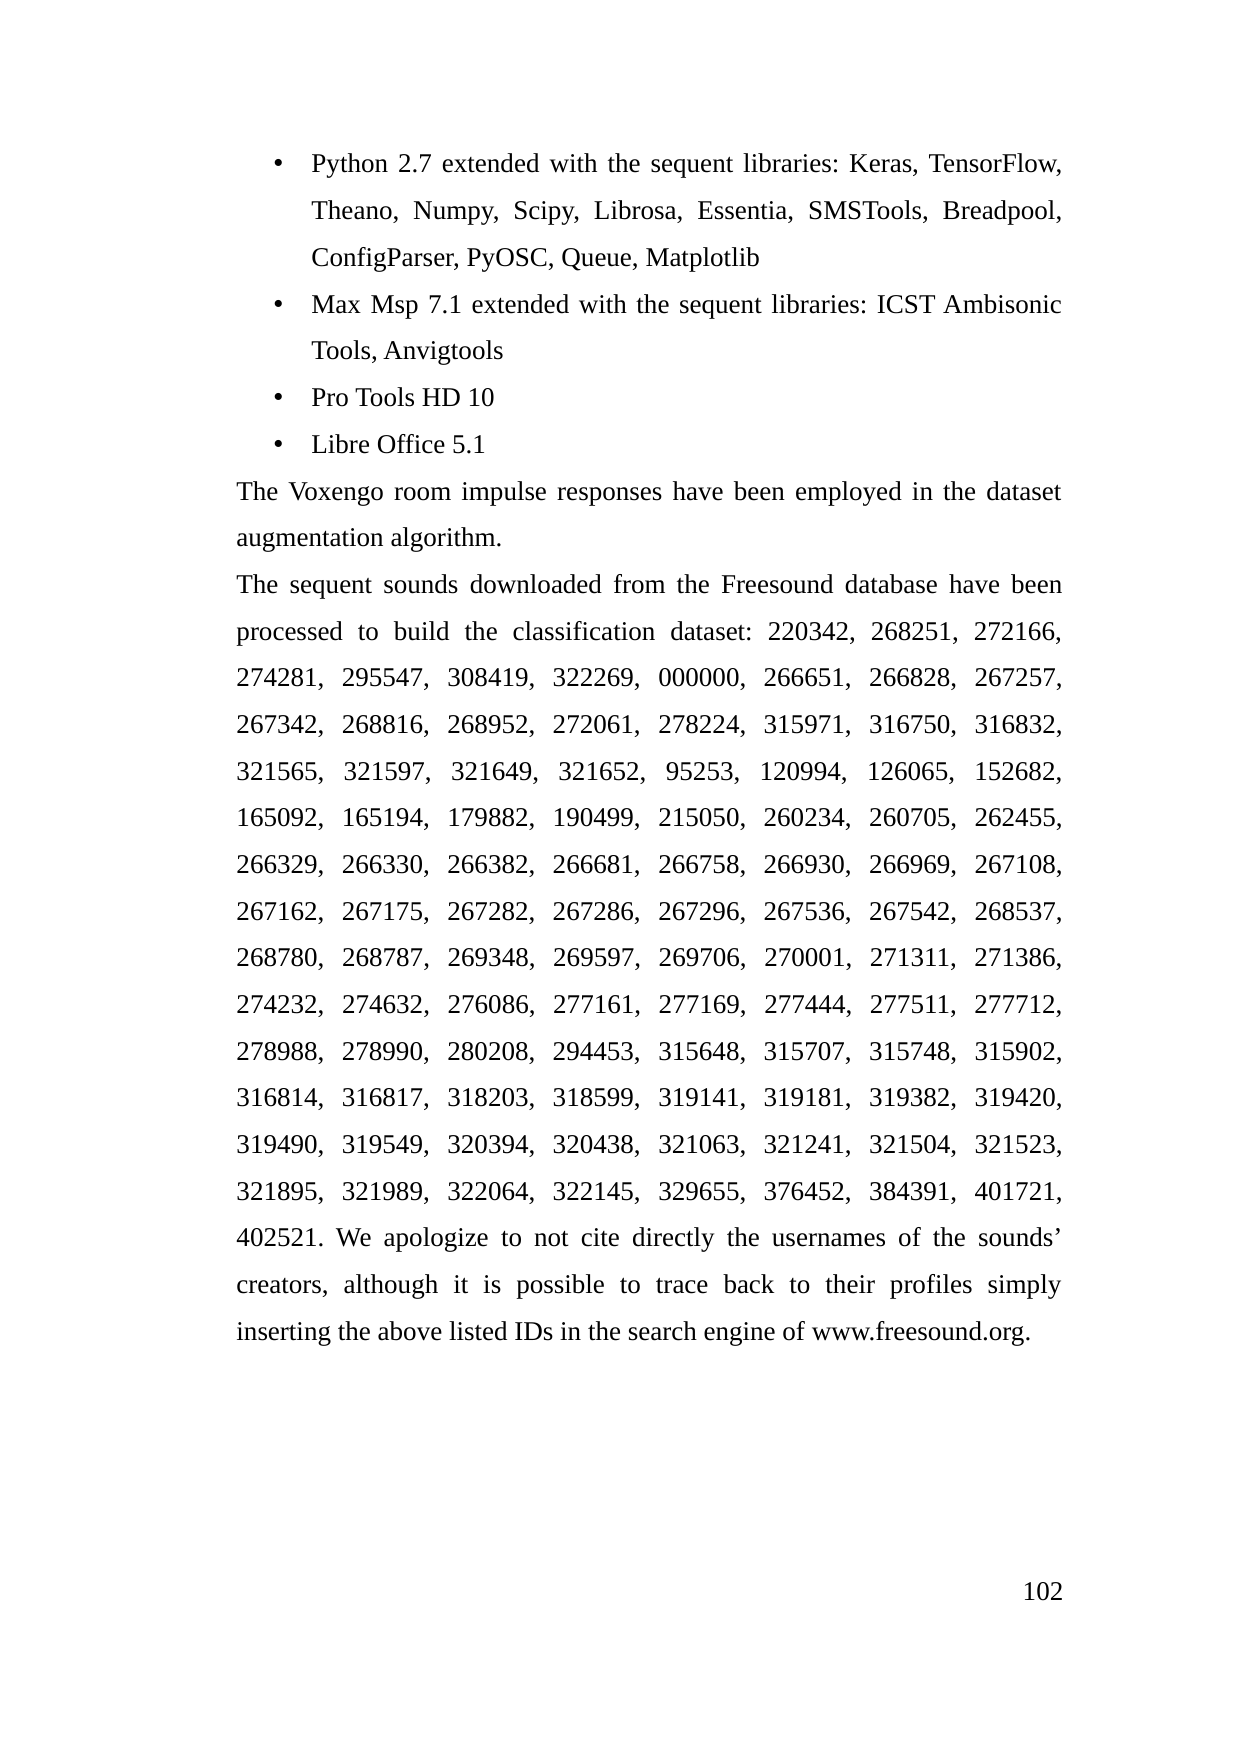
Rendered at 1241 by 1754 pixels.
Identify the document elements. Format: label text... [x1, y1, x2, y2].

text The Voxengo room impulse responses have been employed in the dataset augmentation algorithm. [236, 475, 1063, 553]
list Max Msp 7.1 extended with the sequent libraries: ICST Ambisonic Tools, Anvigtools [274, 288, 1063, 366]
list Pro Tools HD 10 [274, 381, 1063, 412]
list Python 2.7 extended with the sequent libraries: Keras, TensorFlow, Theano, Numpy, Scipy, Librosa, Essentia, SMSTools, Breadpool, ConfigParser, PyOSC, Queue, Matplotlib [274, 148, 1063, 272]
list Libre Office 5.1 [274, 428, 1063, 459]
text The sequent sounds downloaded from the Freesound database have been processed to build the classification dataset: 220342, 268251, 272166, 274281, 295547, 308419, 322269, 000000, 266651, 266828, 267257, 267342, 268816, 268952, 272061, 278224, 315971, 316750, 316832, 321565, 321597, 321649, 321652, 95253, 120994, 126065, 152682, 165092, 165194, 179882, 190499, 215050, 260234, 260705, 262455, 266329, 266330, 266382, 266681, 266758, 266930, 266969, 267108, 267162, 267175, 267282, 267286, 267296, 267536, 267542, 268537, 268780, 268787, 269348, 269597, 269706, 270001, 271311, 271386, 274232, 274632, 276086, 277161, 277169, 277444, 277511, 277712, 278988, 278990, 280208, 294453, 315648, 315707, 315748, 315902, 316814, 316817, 318203, 318599, 319141, 319181, 319382, 319420, 319490, 319549, 320394, 320438, 321063, 321241, 321504, 321523, 321895, 321989, 322064, 322145, 329655, 376452, 384391, 401721, 402521. We apologize to not cite directly the usernames of the sounds’ creators, although it is possible to trace back to their profiles simply inserting the above listed IDs in the search engine of www.freesound.org. [236, 568, 1063, 1346]
